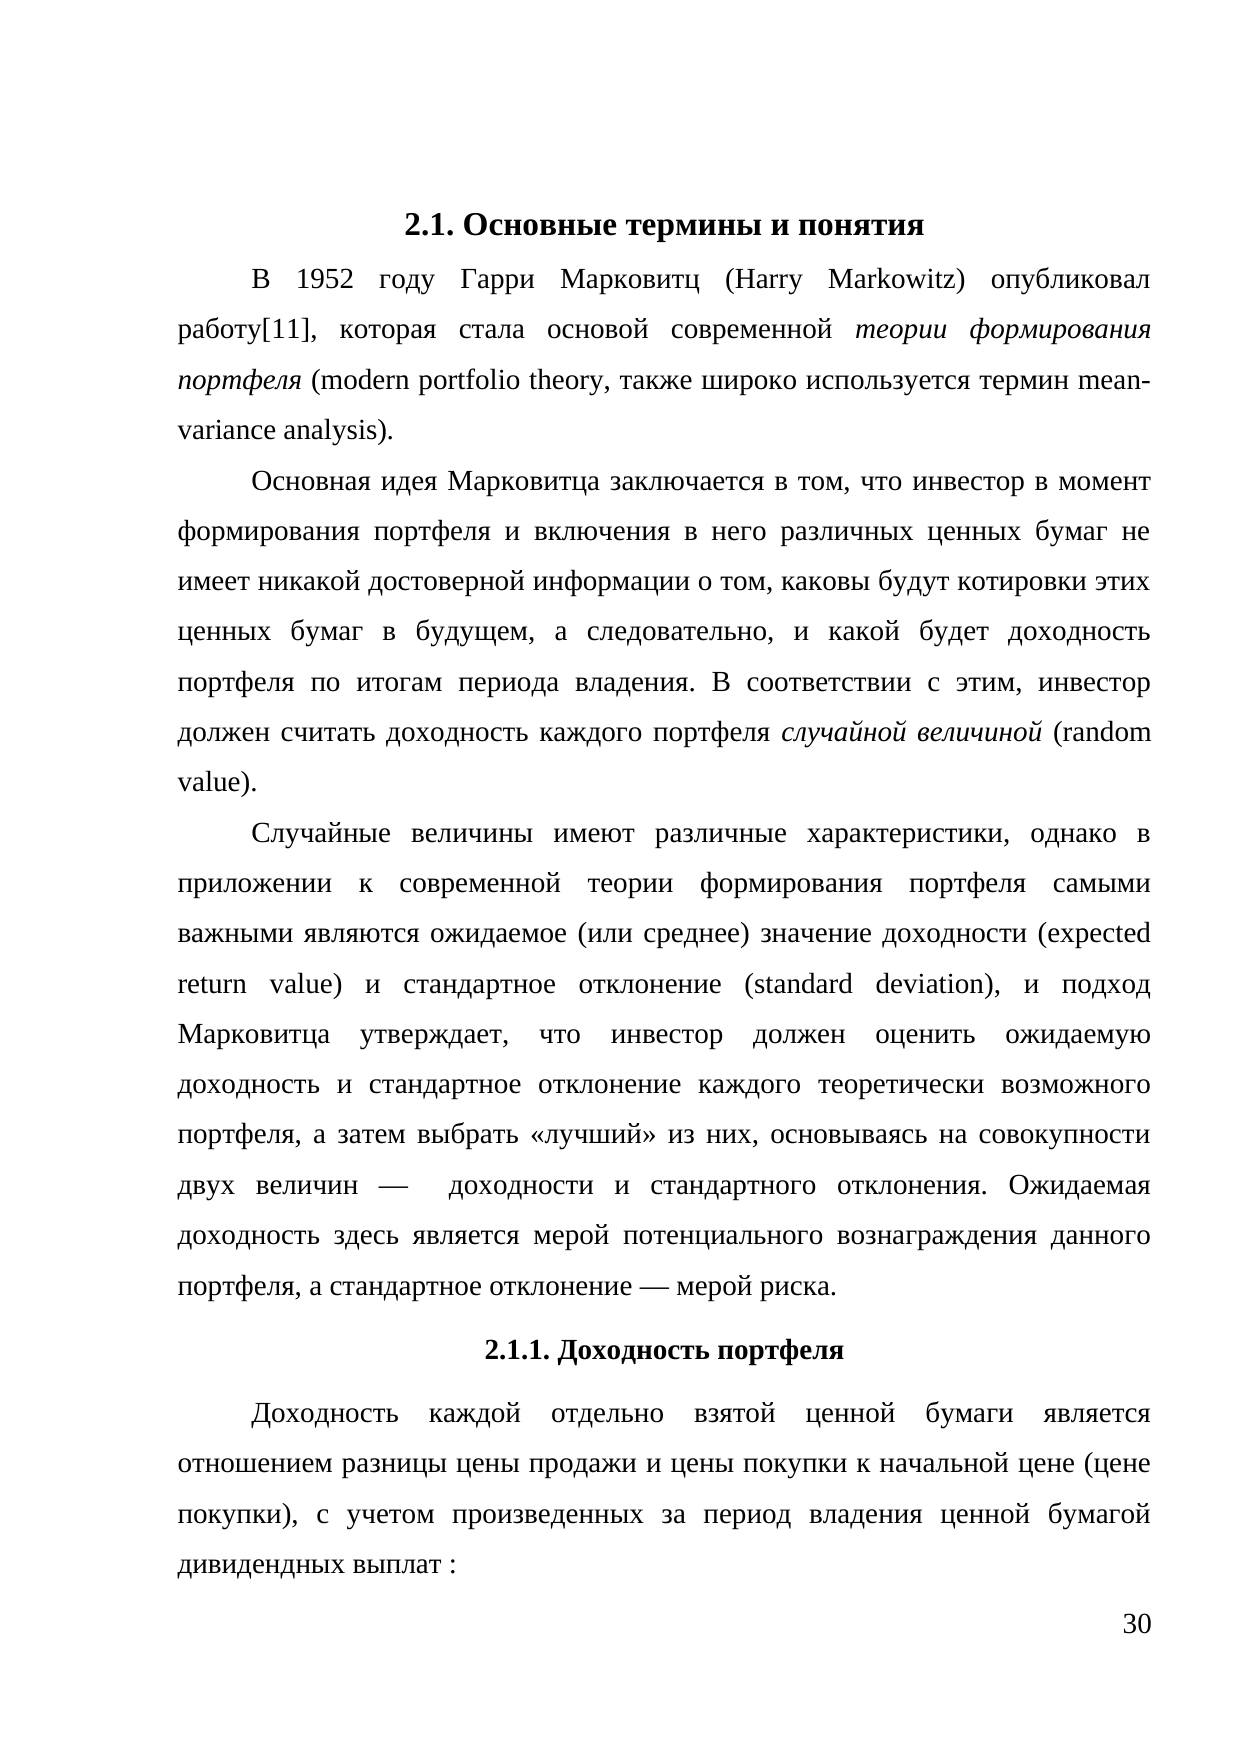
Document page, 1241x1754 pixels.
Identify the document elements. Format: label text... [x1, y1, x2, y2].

text Случайные величины имеют различные характеристики, однако в приложении к современной теории формирования портфеля самыми важными являются ожидаемое (или среднее) значение доходности (expected return value) и стандартное отклонение (standard deviation), и подход Марковитца утверждает, что инвестор должен оценить ожидаемую доходность и стандартное отклонение каждого теоретически возможного портфеля, а затем выбрать «лучший» из них, основываясь на совокупности двух величин — доходности и стандартного отклонения. Ожидаемая доходность здесь является мерой потенциального вознаграждения данного портфеля, а стандартное отклонение — мерой риска. [177, 815, 1152, 1301]
text Основная идея Марковитца заключается в том, что инвестор в момент формирования портфеля и включения в него различных ценных бумаг не имеет никакой достоверной информации о том, каковы будут котировки этих ценных бумаг в будущем, а следовательно, и какой будет доходность портфеля по итогам периода владения. В соответствии с этим, инвестор должен считать доходность каждого портфеля случайной величиной (random value). [177, 463, 1152, 798]
text Доходность каждой отдельно взятой ценной бумаги является отношением разницы цены продажи и цены покупки к начальной цене (цене покупки), с учетом произведенных за период владения ценной бумагой дивидендных выплат : [177, 1395, 1152, 1580]
subtitle 2.1.1. Доходность портфеля [177, 1332, 1152, 1366]
text В 1952 году Гарри Марковитц (Harry Markowitz) опубликовал работу[11], которая стала основой современной теории формирования портфеля (modern portfolio theory, также широко используется термин mean-variance analysis). [177, 261, 1152, 446]
subtitle 2.1. Основные термины и понятия [177, 204, 1152, 242]
